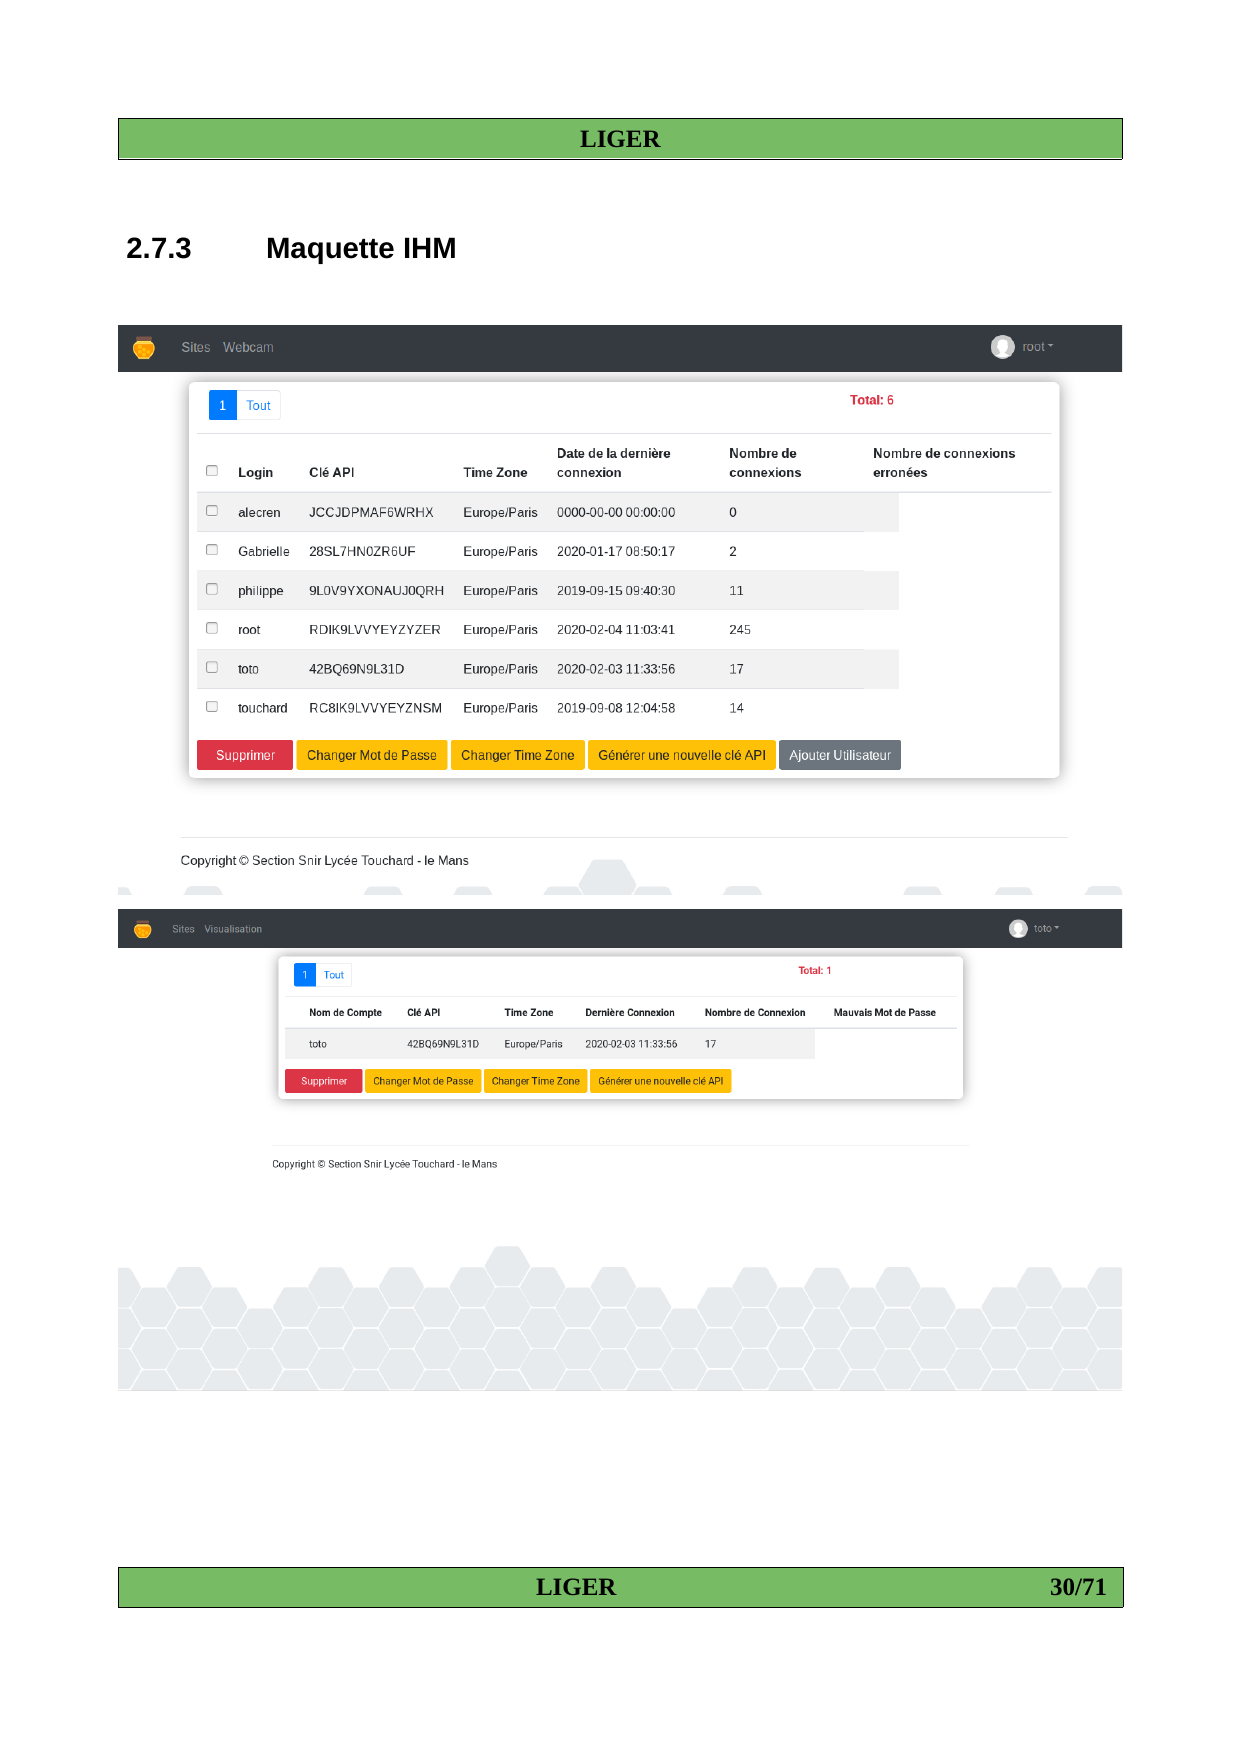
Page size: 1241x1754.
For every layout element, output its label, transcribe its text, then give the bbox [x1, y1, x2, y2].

picture [118, 325, 1123, 895]
picture [118, 909, 1123, 1391]
subtitle Maquette IHM [118, 231, 1122, 265]
